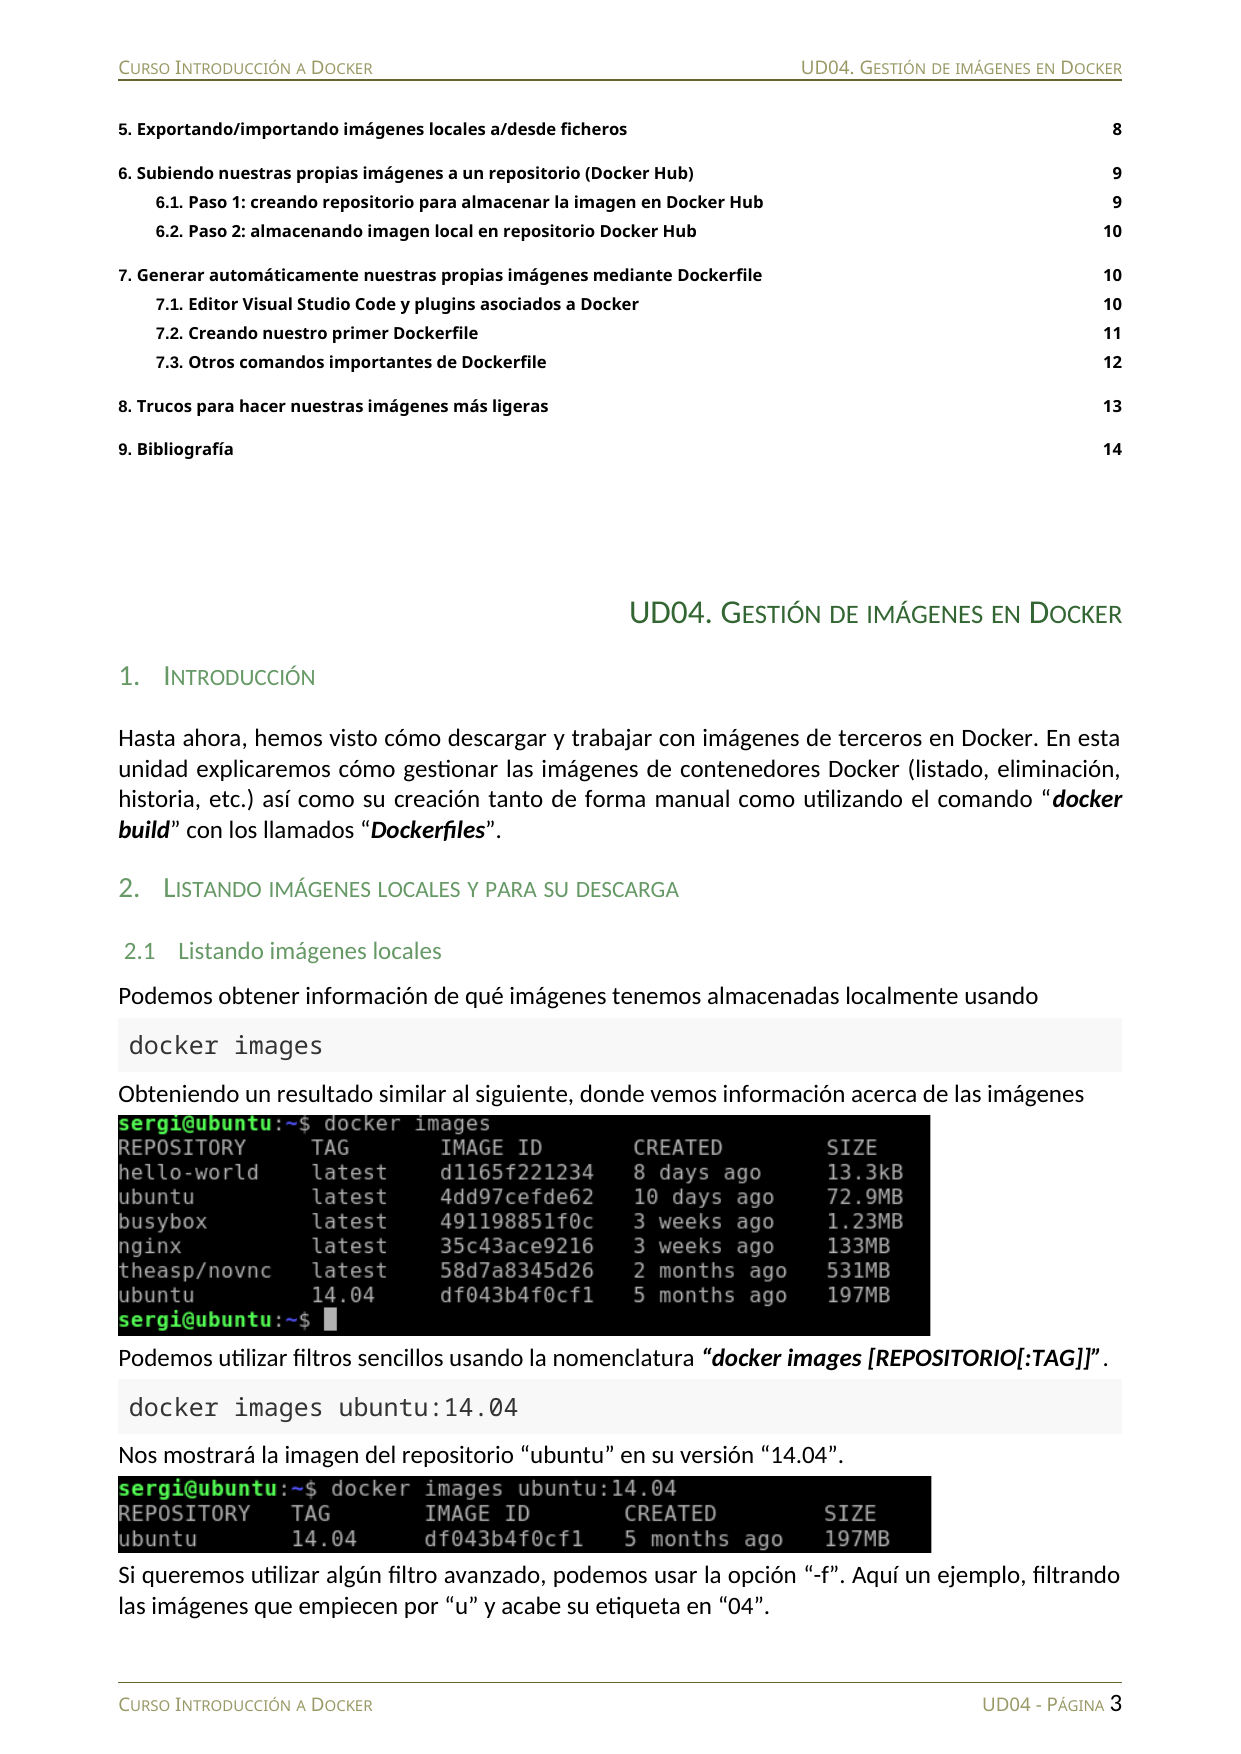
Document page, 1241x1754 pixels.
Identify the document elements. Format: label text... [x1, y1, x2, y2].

text 6. Subiendo nuestras propias imágenes a un repositorio (Docker Hub) 9 [118, 162, 1122, 184]
table_header docker images [118, 1018, 1122, 1072]
text 5. Exportando/importando imágenes locales a/desde ficheros 8 [118, 118, 1122, 141]
text Hasta ahora, hemos visto cómo descargar y trabajar con imágenes de terceros en Docker. En esta unidad explicaremos cómo gestionar las imágenes de contenedores Docker (listado, eliminación, historia, etc.) así como su creación tanto de forma manual como utilizando el comando “docker build” con los llamados “Dockerfiles”. [118, 722, 1122, 844]
table_header docker images ubuntu:14.04 [118, 1379, 1122, 1434]
picture [118, 1476, 932, 1553]
text 6.1. Paso 1: creando repositorio para almacenar la imagen en Docker Hub 9 [156, 191, 1122, 213]
text Podemos obtener información de qué imágenes tenemos almacenadas localmente usando [118, 980, 1122, 1011]
picture [118, 1115, 931, 1336]
subtitle Listando imágenes locales y para su descarga [118, 869, 1122, 905]
text Podemos utilizar filtros sencillos usando la nomenclatura “docker images [REPOSITORIO[:TAG]]”. [118, 1342, 1122, 1372]
text UD04. Gestión de imágenes en Docker [118, 591, 1122, 632]
subtitle Listando imágenes locales [118, 935, 1122, 966]
subtitle Introducción [118, 657, 1122, 692]
text 7. Generar automáticamente nuestras propias imágenes mediante Dockerfile 10 [118, 263, 1122, 286]
text 7.1. Editor Visual Studio Code y plugins asociados a Docker 10 [156, 293, 1122, 315]
text Si queremos utilizar algún filtro avanzado, podemos usar la opción “-f”. Aquí un ejemplo, filtrando las imágenes que empiecen por “u” y acabe su etiqueta en “04”. [118, 1559, 1122, 1620]
text Obteniendo un resultado similar al siguiente, donde vemos información acerca de las imágenes [118, 1078, 1122, 1109]
text 6.2. Paso 2: almacenando imagen local en repositorio Docker Hub 10 [156, 220, 1122, 243]
text 7.3. Otros comandos importantes de Dockerfile 12 [156, 351, 1122, 374]
text 8. Trucos para hacer nuestras imágenes más ligeras 13 [118, 394, 1122, 417]
text 7.2. Creando nuestro primer Dockerfile 11 [156, 322, 1122, 344]
text 9. Bibliografía 14 [118, 438, 1122, 461]
text Nos mostrará la imagen del repositorio “ubuntu” en su versión “14.04”. [118, 1440, 1122, 1470]
